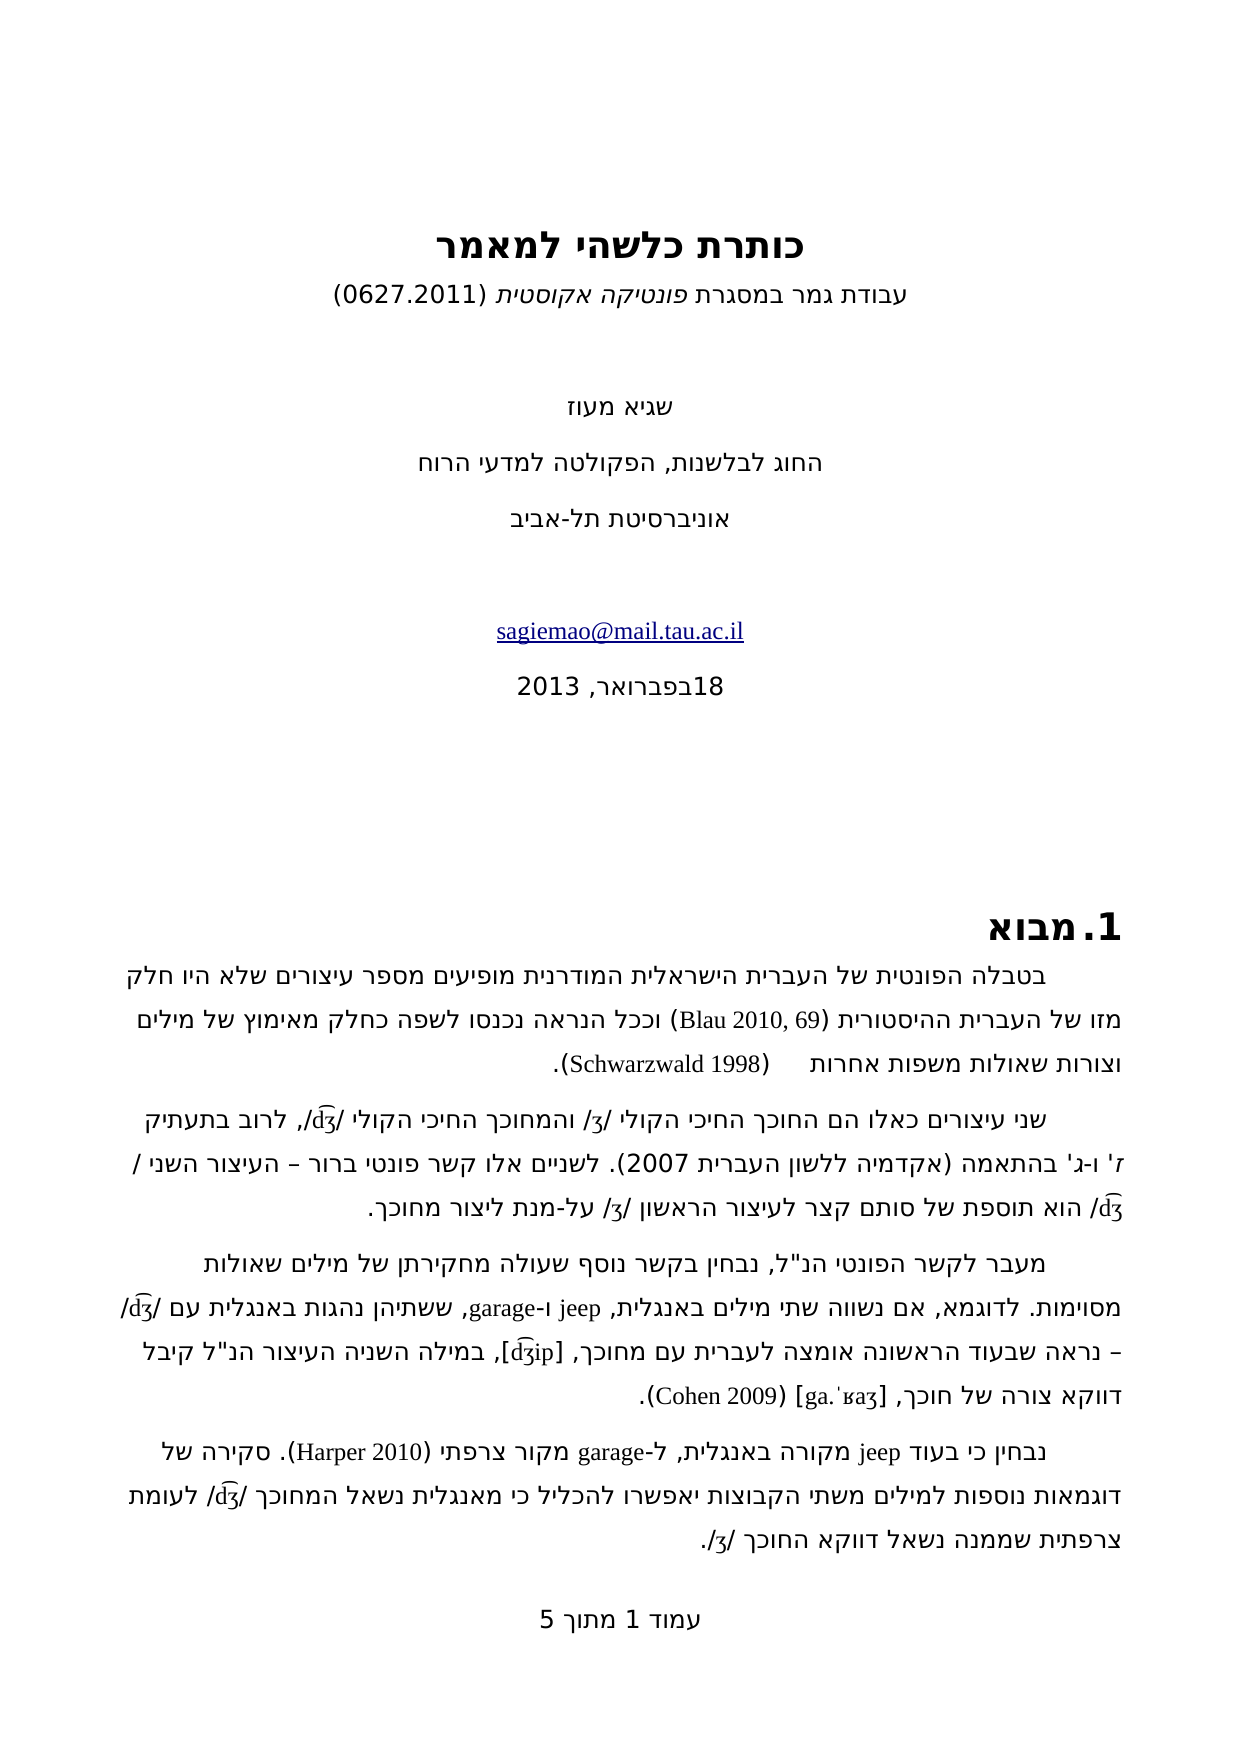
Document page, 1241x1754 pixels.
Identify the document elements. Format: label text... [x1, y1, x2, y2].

text שני עיצורים כאלו הם החוכך החיכי הקולי /ʒ/ והמחוכך החיכי הקולי /d͡ʒ/, לרוב בתעתיק ז' ו-ג' בהתאמה (אקדמיה ללשון העברית 2007). לשניים אלו קשר פונטי ברור – העיצור השני /d͡ʒ/ הוא תוספת של סותם קצר לעיצור הראשון /ʒ/ על-מנת ליצור מחוכך. [118, 1105, 1122, 1222]
text שגיא מעוז [118, 392, 1122, 421]
subtitle מבוא [118, 905, 1122, 949]
text בטבלה הפונטית של העברית הישראלית המודרנית מופיעים מספר עיצורים שלא היו חלק מזו של העברית ההיסטורית (Blau 2010, 69) וככל הנראה נכנסו לשפה כחלק מאימוץ של מילים וצורות שאולות משפות אחרות (Schwarzwald 1998). [118, 961, 1122, 1078]
text אוניברסיטת תל-אביב [118, 504, 1122, 533]
text מעבר לקשר הפונטי הנ"ל, נבחין בקשר נוסף שעולה מחקירתן של מילים שאולות מסוימות. לדוגמא, אם נשווה שתי מילים באנגלית, jeep ו-garage, ששתיהן נהגות באנגלית עם /d͡ʒ/ – נראה שבעוד הראשונה אומצה לעברית עם מחוכך, [d͡ʒip], במילה השניה העיצור הנ"ל קיבל דווקא צורה של חוכך, [ga.ˈʁaʒ] ‏(Cohen 2009). [118, 1249, 1122, 1410]
text נבחין כי בעוד jeep מקורה באנגלית, ל-garage מקור צרפתי (Harper 2010). סקירה של דוגמאות נוספות למילים משתי הקבוצות יאפשרו להכליל כי מאנגלית נשאל המחוכך /d͡ʒ/ לעומת צרפתית שממנה נשאל דווקא החוכך /ʒ/. [118, 1437, 1122, 1554]
text החוג לבלשנות, הפקולטה למדעי הרוח [118, 448, 1122, 477]
title כותרת כלשהי למאמר [118, 224, 1122, 267]
text עבודת גמר במסגרת פונטיקה אקוסטית (0627.2011) [118, 280, 1122, 309]
text sagiemao@mail.tau.ac.il [118, 616, 1122, 645]
text 18 בפברואר, 2013 [118, 672, 1122, 701]
